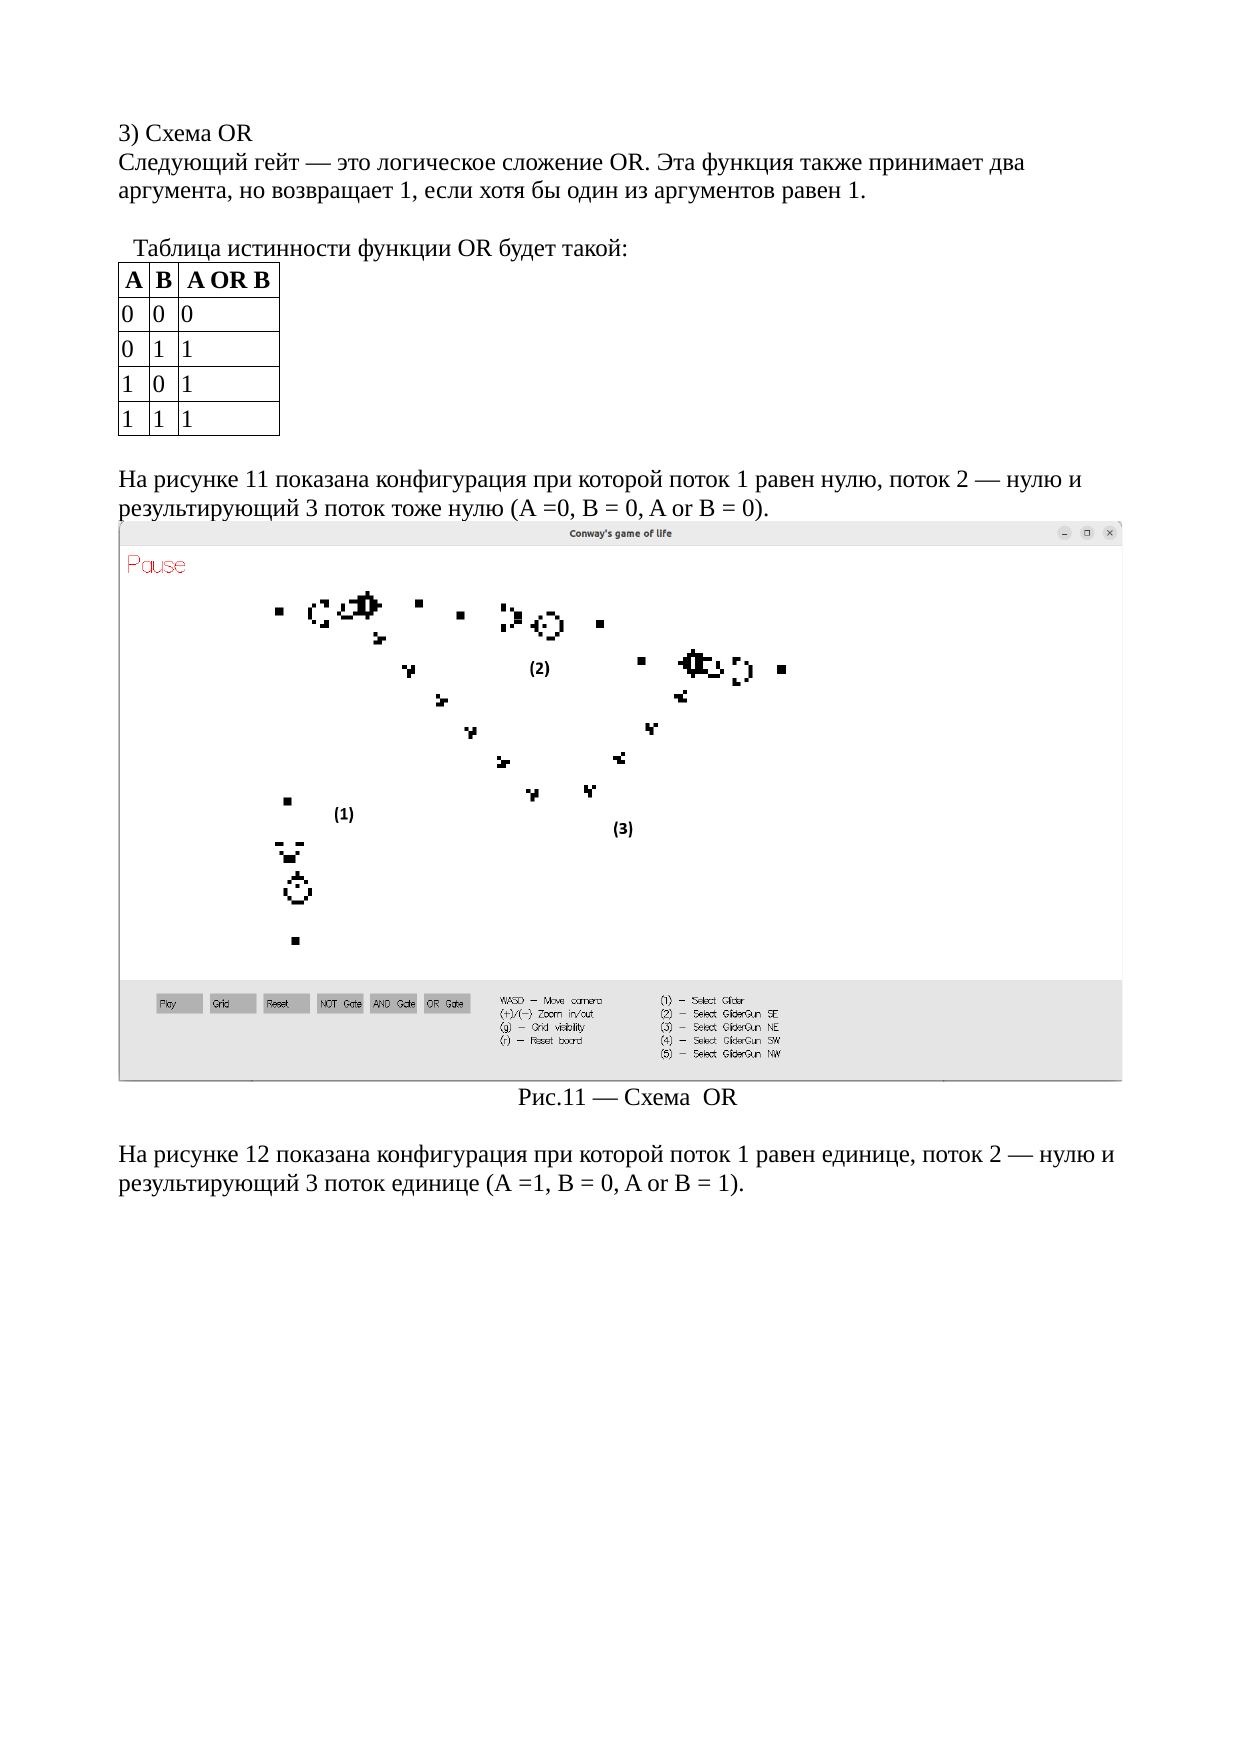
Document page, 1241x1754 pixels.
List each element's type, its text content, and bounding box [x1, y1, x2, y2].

text 3) Схема OR [118, 118, 1122, 147]
text Следующий гейт — это логическое сложение OR. Эта функция также принимает два аргумента, но возвращает 1, если хотя бы один из аргументов равен 1. [118, 147, 1122, 204]
text На рисунке 11 показана конфигурация при которой поток 1 равен нулю, поток 2 — нулю и результирующий 3 поток тоже нулю (А =0, B = 0, A or B = 0). [118, 464, 1122, 521]
text Рис.11 — Схема OR [133, 1082, 1122, 1110]
table_header A OR B [179, 263, 279, 297]
table_header A [119, 263, 149, 297]
text Таблица истинности функции OR будет такой: [133, 233, 1122, 262]
table_cell 0 [119, 332, 149, 366]
table_cell 0 [150, 367, 178, 401]
table_header B [150, 263, 178, 297]
text На рисунке 12 показана конфигурация при которой поток 1 равен единице, поток 2 — нулю и результирующий 3 поток единице (А =1, B = 0, A or B = 1). [118, 1139, 1122, 1197]
table_cell 1 [119, 367, 149, 401]
table_cell 0 [119, 298, 149, 331]
table_cell 1 [179, 367, 279, 401]
table_cell 1 [150, 332, 178, 366]
table_cell 0 [150, 298, 178, 331]
table_cell 1 [150, 402, 178, 435]
table_cell 1 [179, 402, 279, 435]
picture [118, 521, 1123, 1082]
table_cell 1 [179, 332, 279, 366]
table_cell 1 [119, 402, 149, 435]
table_cell 0 [179, 298, 279, 331]
